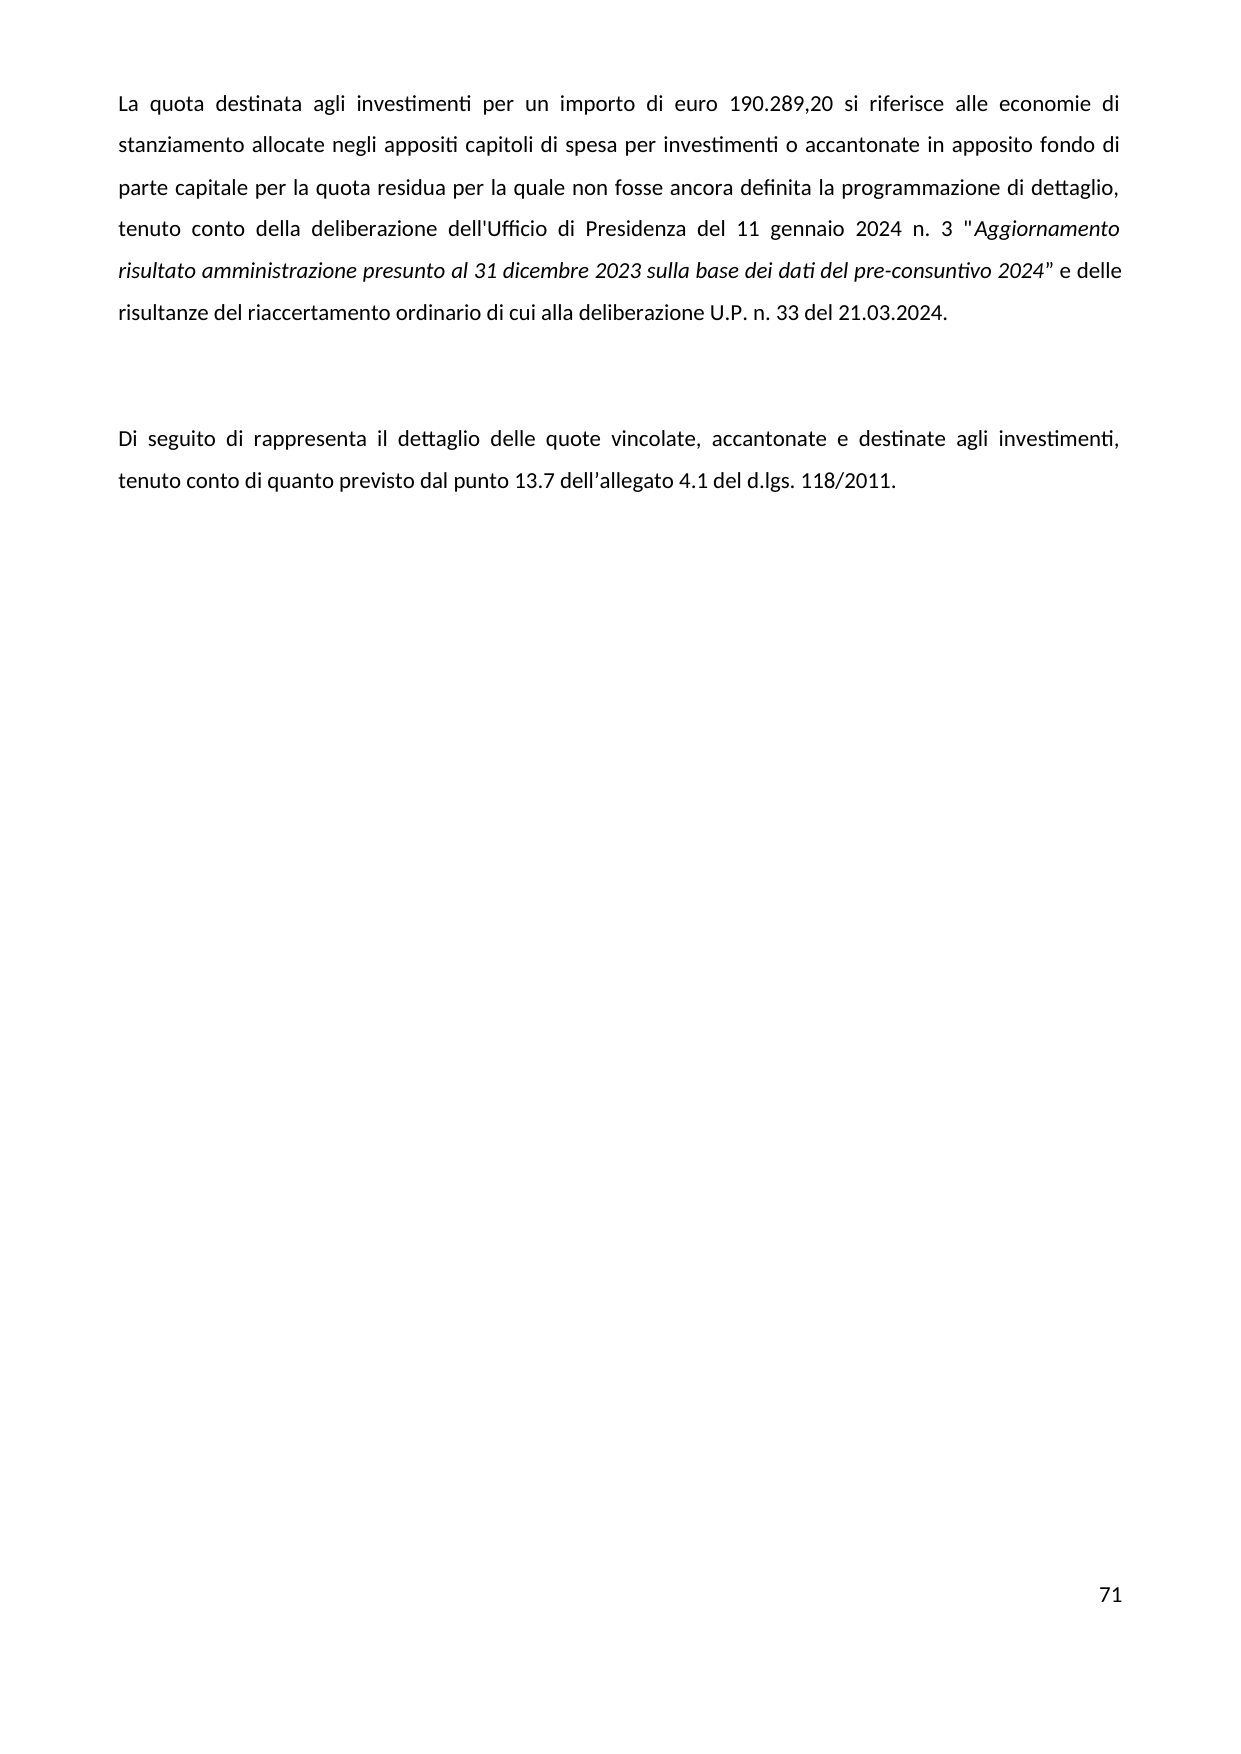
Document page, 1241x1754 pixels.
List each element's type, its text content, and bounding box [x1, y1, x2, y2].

text Di seguito di rappresenta il dettaglio delle quote vincolate, accantonate e destinate agli investimenti, tenuto conto di quanto previsto dal punto 13.7 dell’allegato 4.1 del d.lgs. 118/2011. [118, 424, 1122, 494]
text La quota destinata agli investimenti per un importo di euro 190.289,20 si riferisce alle economie di stanziamento allocate negli appositi capitoli di spesa per investimenti o accantonate in apposito fondo di parte capitale per la quota residua per la quale non fosse ancora definita la programmazione di dettaglio, tenuto conto della deliberazione dell'Ufficio di Presidenza del 11 gennaio 2024 n. 3 "Aggiornamento risultato amministrazione presunto al 31 dicembre 2023 sulla base dei dati del pre-consuntivo 2024” e delle risultanze del riaccertamento ordinario di cui alla deliberazione U.P. n. 33 del 21.03.2024. [118, 89, 1122, 327]
